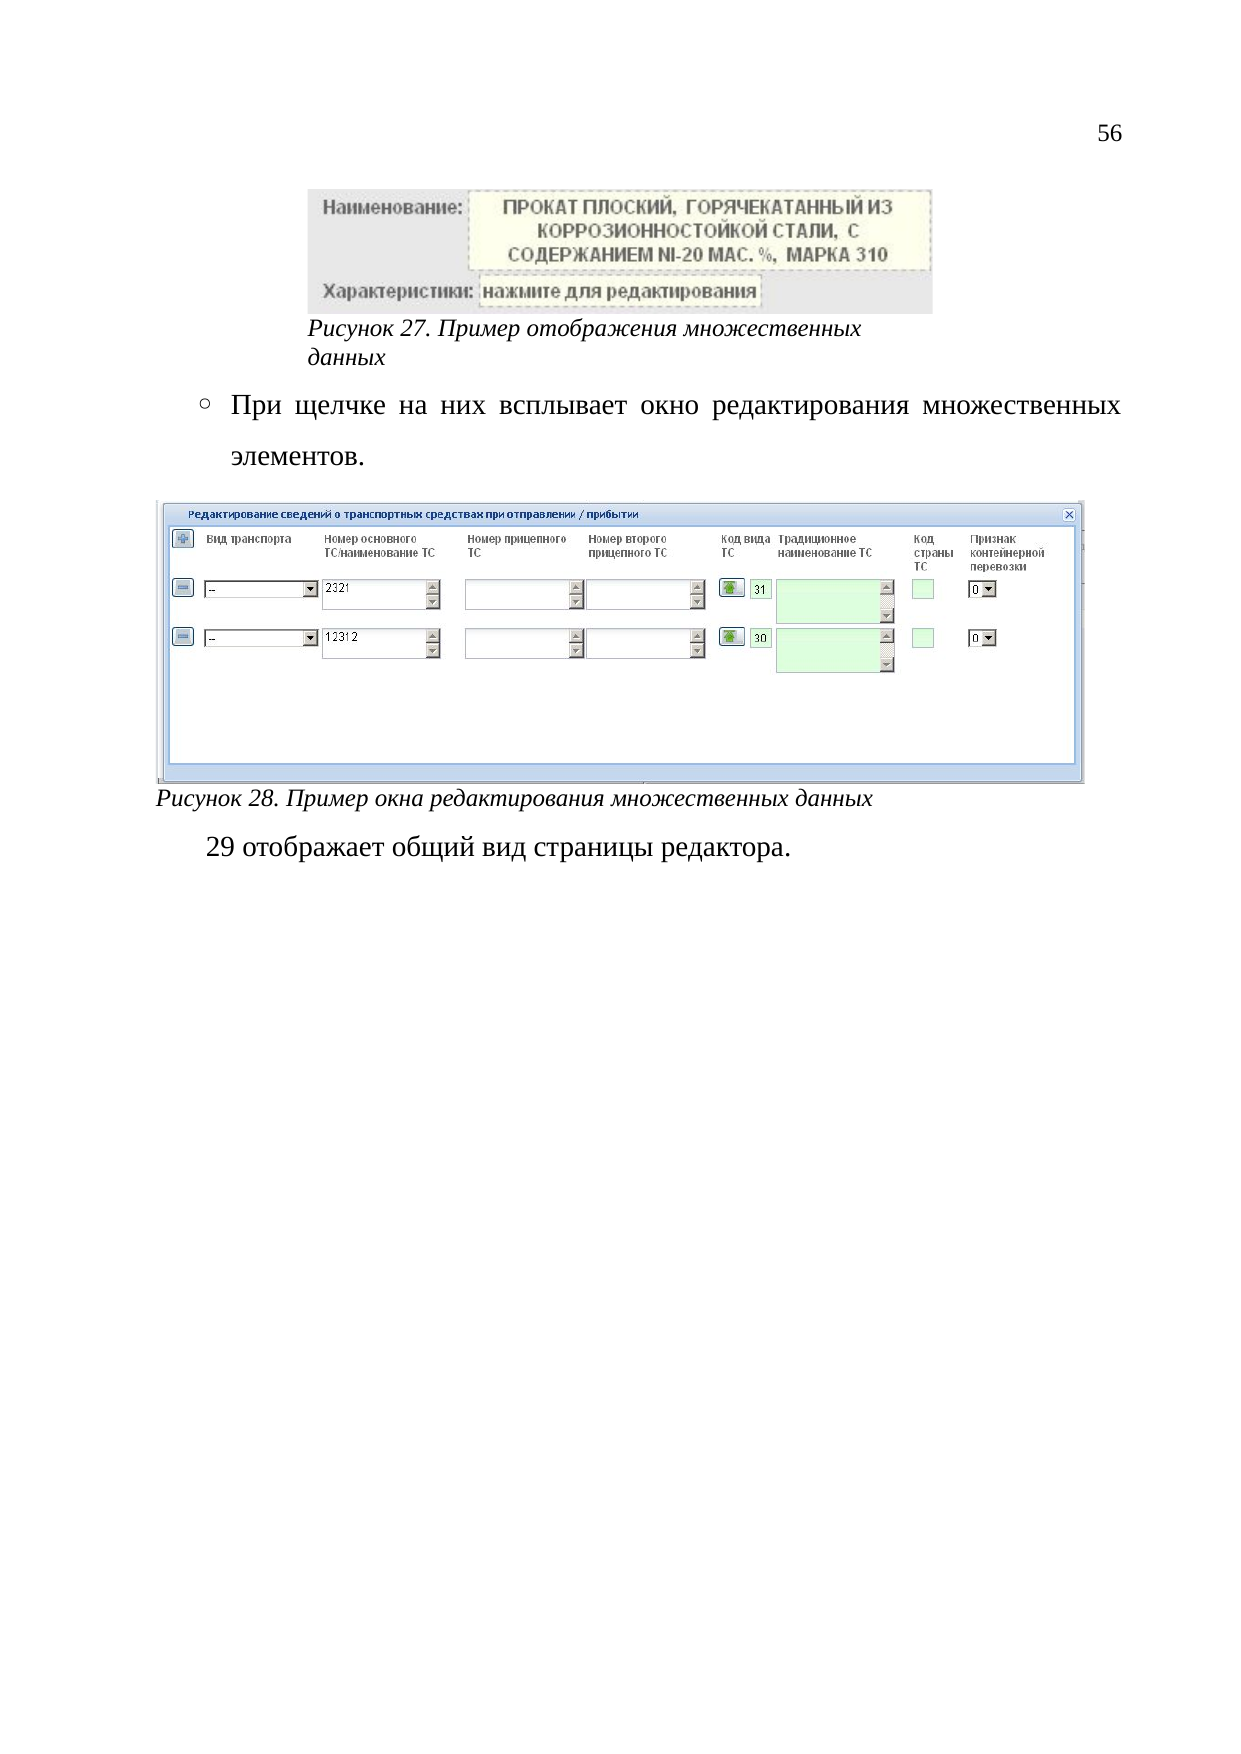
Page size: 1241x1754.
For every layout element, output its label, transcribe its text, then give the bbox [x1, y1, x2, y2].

text Рисунок 29 отображает общий вид страницы редактора. [118, 780, 1122, 862]
picture [155, 500, 1085, 784]
picture [307, 189, 933, 314]
list При щелчке на них всплывает окно редактирования множественных элементов. [193, 310, 1122, 471]
list Рисунок 27. Пример отображения множественных данных [307, 314, 932, 371]
text Рисунок 28. Пример окна редактирования множественных данных [156, 784, 1084, 812]
